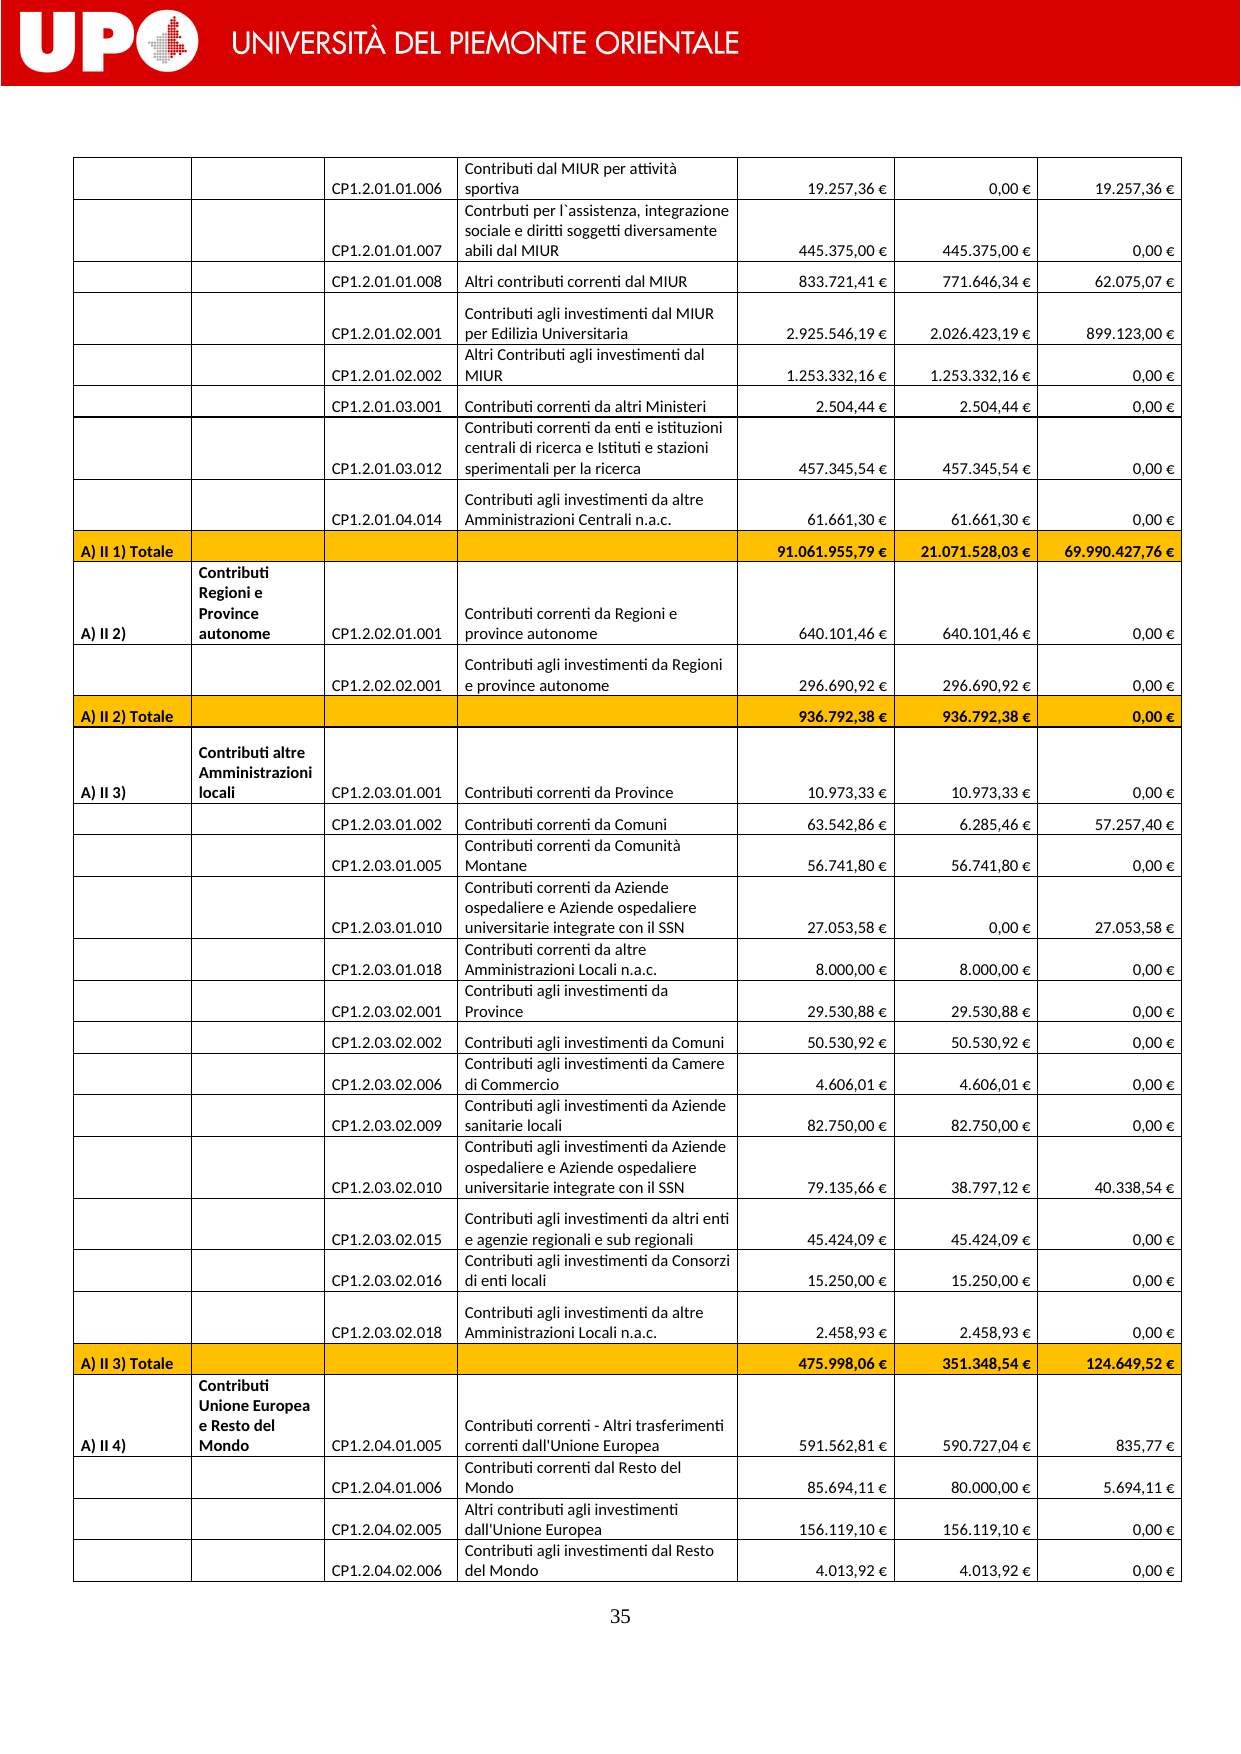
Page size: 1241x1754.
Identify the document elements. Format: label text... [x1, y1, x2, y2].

table_cell Contributi correnti da Regioni e province autonome [458, 562, 737, 643]
table_cell 0,00 € [895, 158, 1037, 199]
table_cell [74, 835, 191, 876]
table_cell [74, 1540, 191, 1581]
table_cell [458, 696, 737, 726]
table_cell 27.053,58 € [738, 877, 894, 938]
table_cell 4.606,01 € [895, 1054, 1037, 1094]
table_cell 40.338,54 € [1038, 1137, 1181, 1198]
table_cell Contributi agli investimenti da Province [458, 981, 737, 1021]
table_cell Contributi correnti da enti e istituzioni centrali di ricerca e Istituti e stazioni sperimentali per la ricerca [458, 418, 737, 478]
table_cell 19.257,36 € [738, 158, 894, 199]
table_cell [74, 1022, 191, 1052]
table_cell [325, 1344, 457, 1374]
table_cell [192, 1022, 324, 1052]
table_cell [192, 835, 324, 876]
table_cell [74, 262, 191, 292]
table_cell 640.101,46 € [738, 562, 894, 643]
table_cell Contributi agli investimenti dal MIUR per Edilizia Universitaria [458, 293, 737, 343]
table_cell [192, 345, 324, 385]
table_cell [192, 1250, 324, 1291]
table_cell CP1.2.03.02.016 [325, 1250, 457, 1291]
table_cell A) II 2) Totale [74, 696, 191, 726]
table_cell 29.530,88 € [738, 981, 894, 1021]
table_cell [74, 1250, 191, 1291]
table_cell [192, 981, 324, 1021]
table_cell [74, 1054, 191, 1094]
table_cell 6.285,46 € [895, 804, 1037, 834]
table_cell CP1.2.04.01.006 [325, 1457, 457, 1498]
table_cell [74, 386, 191, 416]
table_cell 15.250,00 € [738, 1250, 894, 1291]
table_cell [192, 200, 324, 261]
table_cell 0,00 € [1038, 345, 1181, 385]
table_cell Contributi dal MIUR per attività sportiva [458, 158, 737, 199]
table_cell 91.061.955,79 € [738, 531, 894, 561]
table_cell 57.257,40 € [1038, 804, 1181, 834]
table_cell 156.119,10 € [738, 1499, 894, 1539]
table_cell CP1.2.02.01.001 [325, 562, 457, 643]
table_cell [192, 1054, 324, 1094]
table_cell 2.504,44 € [738, 386, 894, 416]
table_cell CP1.2.01.01.006 [325, 158, 457, 199]
table_cell [192, 1095, 324, 1136]
table_cell CP1.2.03.01.018 [325, 939, 457, 979]
table_cell Altri contributi correnti dal MIUR [458, 262, 737, 292]
table_cell Contributi correnti da altri Ministeri [458, 386, 737, 416]
table_cell CP1.2.03.02.018 [325, 1292, 457, 1342]
table_cell 0,00 € [1038, 981, 1181, 1021]
table_cell A) II 2) [74, 562, 191, 643]
table_cell Contributi agli investimenti da Regioni e province autonome [458, 645, 737, 695]
table_cell [325, 696, 457, 726]
table_cell [74, 1499, 191, 1539]
table_cell 457.345,54 € [895, 418, 1037, 478]
table_cell 640.101,46 € [895, 562, 1037, 643]
table_cell 0,00 € [1038, 200, 1181, 261]
table_cell CP1.2.01.04.014 [325, 480, 457, 530]
table_cell 0,00 € [1038, 418, 1181, 478]
table_cell 445.375,00 € [895, 200, 1037, 261]
table_cell 61.661,30 € [738, 480, 894, 530]
table_cell 0,00 € [1038, 1292, 1181, 1342]
table_cell 10.973,33 € [895, 728, 1037, 803]
table_cell 0,00 € [1038, 939, 1181, 979]
table_cell 771.646,34 € [895, 262, 1037, 292]
table_cell 457.345,54 € [738, 418, 894, 478]
table_cell [458, 531, 737, 561]
table_cell [192, 939, 324, 979]
table_cell 590.727,04 € [895, 1375, 1037, 1456]
table_cell CP1.2.04.02.005 [325, 1499, 457, 1539]
table_cell CP1.2.03.01.010 [325, 877, 457, 938]
table_cell 0,00 € [1038, 835, 1181, 876]
table_cell 85.694,11 € [738, 1457, 894, 1498]
table_cell Contributi agli investimenti da altri enti e agenzie regionali e sub regionali [458, 1199, 737, 1249]
table_cell 56.741,80 € [895, 835, 1037, 876]
table_cell Altri Contributi agli investimenti dal MIUR [458, 345, 737, 385]
table_cell CP1.2.01.02.002 [325, 345, 457, 385]
table_cell 296.690,92 € [738, 645, 894, 695]
table_cell CP1.2.01.02.001 [325, 293, 457, 343]
table_cell 591.562,81 € [738, 1375, 894, 1456]
table_cell A) II 4) [74, 1375, 191, 1456]
table_cell [74, 200, 191, 261]
table_cell [192, 262, 324, 292]
table_cell [192, 1540, 324, 1581]
table_cell 2.458,93 € [895, 1292, 1037, 1342]
table_cell 82.750,00 € [895, 1095, 1037, 1136]
table_cell 50.530,92 € [738, 1022, 894, 1052]
table_cell 0,00 € [1038, 1250, 1181, 1291]
table_cell [74, 1095, 191, 1136]
table_cell CP1.2.03.02.006 [325, 1054, 457, 1094]
table_cell Contrbuti per l`assistenza, integrazione sociale e diritti soggetti diversamente abili dal MIUR [458, 200, 737, 261]
table_cell Contributi agli investimenti da Aziende ospedaliere e Aziende ospedaliere universitarie integrate con il SSN [458, 1137, 737, 1198]
table_cell Contributi correnti - Altri trasferimenti correnti dall'Unione Europea [458, 1375, 737, 1456]
table_cell [192, 1199, 324, 1249]
table_cell Altri contributi agli investimenti dall'Unione Europea [458, 1499, 737, 1539]
table_cell 0,00 € [1038, 1499, 1181, 1539]
table_cell [74, 877, 191, 938]
table_cell 8.000,00 € [895, 939, 1037, 979]
table_cell [74, 645, 191, 695]
table_cell 62.075,07 € [1038, 262, 1181, 292]
table_cell 156.119,10 € [895, 1499, 1037, 1539]
table_cell 80.000,00 € [895, 1457, 1037, 1498]
table_cell [192, 293, 324, 343]
table_cell 50.530,92 € [895, 1022, 1037, 1052]
table_cell CP1.2.02.02.001 [325, 645, 457, 695]
table_cell [74, 1137, 191, 1198]
table_cell [192, 386, 324, 416]
table_cell [74, 981, 191, 1021]
table_cell Contributi agli investimenti da Comuni [458, 1022, 737, 1052]
table_cell 0,00 € [1038, 645, 1181, 695]
table_cell 69.990.427,76 € [1038, 531, 1181, 561]
table_cell CP1.2.03.02.009 [325, 1095, 457, 1136]
table_cell Contributi correnti da altre Amministrazioni Locali n.a.c. [458, 939, 737, 979]
table_cell CP1.2.04.01.005 [325, 1375, 457, 1456]
table_cell Contributi agli investimenti da Aziende sanitarie locali [458, 1095, 737, 1136]
table_cell CP1.2.01.01.008 [325, 262, 457, 292]
table_cell [192, 1457, 324, 1498]
table_cell 936.792,38 € [738, 696, 894, 726]
table_cell 21.071.528,03 € [895, 531, 1037, 561]
table_cell Contributi correnti da Aziende ospedaliere e Aziende ospedaliere universitarie integrate con il SSN [458, 877, 737, 938]
table_cell A) II 1) Totale [74, 531, 191, 561]
table_cell [74, 939, 191, 979]
table_cell Contributi altre Amministrazioni locali [192, 728, 324, 803]
table_cell 8.000,00 € [738, 939, 894, 979]
table_cell Contributi agli investimenti da altre Amministrazioni Locali n.a.c. [458, 1292, 737, 1342]
table_cell [74, 1199, 191, 1249]
table_cell CP1.2.03.01.005 [325, 835, 457, 876]
table_cell 61.661,30 € [895, 480, 1037, 530]
table_cell 82.750,00 € [738, 1095, 894, 1136]
table_cell 0,00 € [895, 877, 1037, 938]
table_cell [74, 804, 191, 834]
table_cell 124.649,52 € [1038, 1344, 1181, 1374]
table_cell [192, 877, 324, 938]
table_cell Contributi agli investimenti da altre Amministrazioni Centrali n.a.c. [458, 480, 737, 530]
table_cell 45.424,09 € [738, 1199, 894, 1249]
table_cell CP1.2.01.01.007 [325, 200, 457, 261]
table_cell [192, 1137, 324, 1198]
table_cell 2.026.423,19 € [895, 293, 1037, 343]
table_cell 45.424,09 € [895, 1199, 1037, 1249]
table_cell [458, 1344, 737, 1374]
table_cell CP1.2.03.02.002 [325, 1022, 457, 1052]
table_cell [192, 804, 324, 834]
table_cell 4.606,01 € [738, 1054, 894, 1094]
table_cell 0,00 € [1038, 1054, 1181, 1094]
table_cell CP1.2.01.03.001 [325, 386, 457, 416]
table_cell 0,00 € [1038, 1095, 1181, 1136]
table_cell 936.792,38 € [895, 696, 1037, 726]
table_cell [192, 531, 324, 561]
table_cell A) II 3) [74, 728, 191, 803]
table_cell CP1.2.01.03.012 [325, 418, 457, 478]
table_cell CP1.2.03.01.001 [325, 728, 457, 803]
table_cell Contributi Unione Europea e Resto del Mondo [192, 1375, 324, 1456]
table_cell 0,00 € [1038, 1199, 1181, 1249]
table_cell CP1.2.03.02.001 [325, 981, 457, 1021]
table_cell 56.741,80 € [738, 835, 894, 876]
table_cell 15.250,00 € [895, 1250, 1037, 1291]
table_cell 0,00 € [1038, 728, 1181, 803]
table_cell [74, 158, 191, 199]
table_cell 296.690,92 € [895, 645, 1037, 695]
table_cell 833.721,41 € [738, 262, 894, 292]
table_cell 351.348,54 € [895, 1344, 1037, 1374]
table_cell Contributi agli investimenti da Camere di Commercio [458, 1054, 737, 1094]
table_cell 899.123,00 € [1038, 293, 1181, 343]
table_cell [192, 1499, 324, 1539]
table_cell 38.797,12 € [895, 1137, 1037, 1198]
table_cell 29.530,88 € [895, 981, 1037, 1021]
table_cell 2.925.546,19 € [738, 293, 894, 343]
table_cell [192, 158, 324, 199]
table_cell [74, 1292, 191, 1342]
table_cell 10.973,33 € [738, 728, 894, 803]
table_cell 0,00 € [1038, 386, 1181, 416]
table_cell 4.013,92 € [738, 1540, 894, 1581]
table_cell 0,00 € [1038, 1540, 1181, 1581]
table_cell [192, 418, 324, 478]
table_cell 63.542,86 € [738, 804, 894, 834]
table_cell [74, 345, 191, 385]
table_cell 835,77 € [1038, 1375, 1181, 1456]
table_cell Contributi correnti da Comunità Montane [458, 835, 737, 876]
table_cell 79.135,66 € [738, 1137, 894, 1198]
table_cell [192, 1292, 324, 1342]
table_cell [74, 480, 191, 530]
table_cell A) II 3) Totale [74, 1344, 191, 1374]
table_cell CP1.2.03.02.015 [325, 1199, 457, 1249]
table_cell [192, 645, 324, 695]
table_cell [192, 1344, 324, 1374]
table_cell Contributi Regioni e Province autonome [192, 562, 324, 643]
table_cell 2.458,93 € [738, 1292, 894, 1342]
table_cell 0,00 € [1038, 562, 1181, 643]
table_cell 2.504,44 € [895, 386, 1037, 416]
table_cell 1.253.332,16 € [738, 345, 894, 385]
table_cell Contributi agli investimenti da Consorzi di enti locali [458, 1250, 737, 1291]
table_cell 1.253.332,16 € [895, 345, 1037, 385]
table_cell Contributi correnti da Comuni [458, 804, 737, 834]
table_cell 0,00 € [1038, 696, 1181, 726]
table_cell 4.013,92 € [895, 1540, 1037, 1581]
table_cell 445.375,00 € [738, 200, 894, 261]
table_cell CP1.2.04.02.006 [325, 1540, 457, 1581]
table_cell 19.257,36 € [1038, 158, 1181, 199]
table_cell Contributi correnti dal Resto del Mondo [458, 1457, 737, 1498]
table_cell [192, 480, 324, 530]
table_cell [74, 1457, 191, 1498]
table_cell [325, 531, 457, 561]
table_cell Contributi agli investimenti dal Resto del Mondo [458, 1540, 737, 1581]
table_cell 0,00 € [1038, 1022, 1181, 1052]
table_cell CP1.2.03.02.010 [325, 1137, 457, 1198]
table_cell 27.053,58 € [1038, 877, 1181, 938]
table_cell 0,00 € [1038, 480, 1181, 530]
table_cell 475.998,06 € [738, 1344, 894, 1374]
table_cell [192, 696, 324, 726]
table_cell Contributi correnti da Province [458, 728, 737, 803]
table_cell CP1.2.03.01.002 [325, 804, 457, 834]
table_cell [74, 418, 191, 478]
table_cell [74, 293, 191, 343]
table_cell 5.694,11 € [1038, 1457, 1181, 1498]
